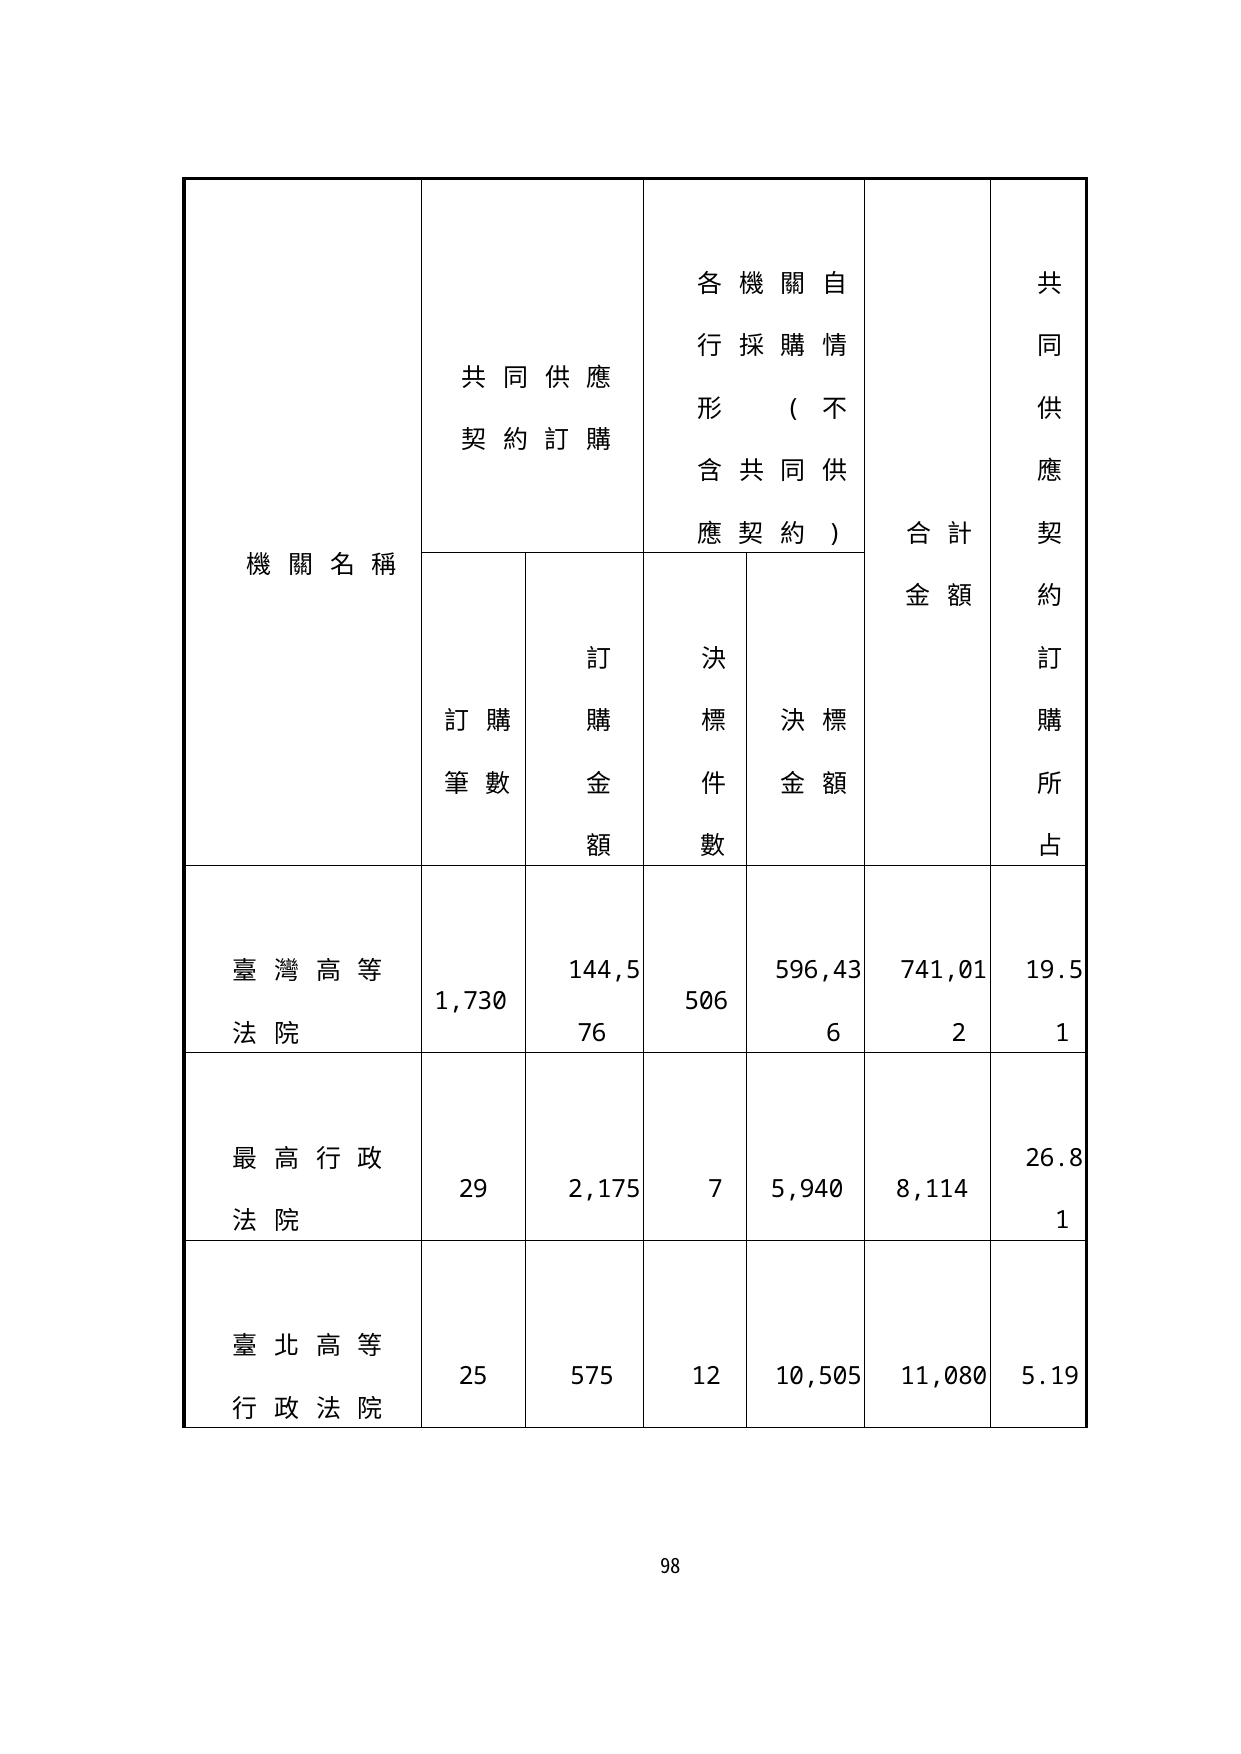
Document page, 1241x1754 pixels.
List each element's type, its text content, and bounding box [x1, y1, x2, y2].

table_cell 10,505 [747, 1241, 864, 1427]
table_cell 5.19 [991, 1241, 1085, 1427]
table_cell 2,175 [526, 1053, 643, 1240]
table_cell 訂購金額 [526, 553, 643, 865]
table_cell 26.81 [991, 1053, 1085, 1240]
table_cell 506 [644, 866, 746, 1052]
table_cell 5,940 [747, 1053, 864, 1240]
table_cell 臺北高等行政法院 [186, 1241, 421, 1427]
table_cell 最高行政法院 [186, 1053, 421, 1240]
table_cell 575 [526, 1241, 643, 1427]
table_cell 決標件數 [644, 553, 746, 865]
table_cell 25 [422, 1241, 525, 1427]
table_cell 12 [644, 1241, 746, 1427]
table_cell 臺灣高等法院 [186, 866, 421, 1052]
table_cell 741,012 [865, 866, 990, 1052]
table_header 合計金額 [865, 180, 990, 865]
table_cell 29 [422, 1053, 525, 1240]
table_cell 7 [644, 1053, 746, 1240]
table_cell 8,114 [865, 1053, 990, 1240]
table_cell 1,730 [422, 866, 525, 1052]
table_cell 訂購筆數 [422, 553, 525, 865]
table_cell 19.51 [991, 866, 1085, 1052]
table_header 共同供應契約訂購所占比率 [991, 180, 1085, 865]
table_cell 11,080 [865, 1241, 990, 1427]
table_header 共同供應契約訂購 [422, 180, 643, 552]
table_header 各機關自行採購情形 (不含共同供應契約) [644, 180, 864, 552]
table_header 機關名稱 [186, 180, 421, 865]
table_cell 144,576 [526, 866, 643, 1052]
table_cell 596,436 [747, 866, 864, 1052]
table_cell 決標金額 [747, 553, 864, 865]
